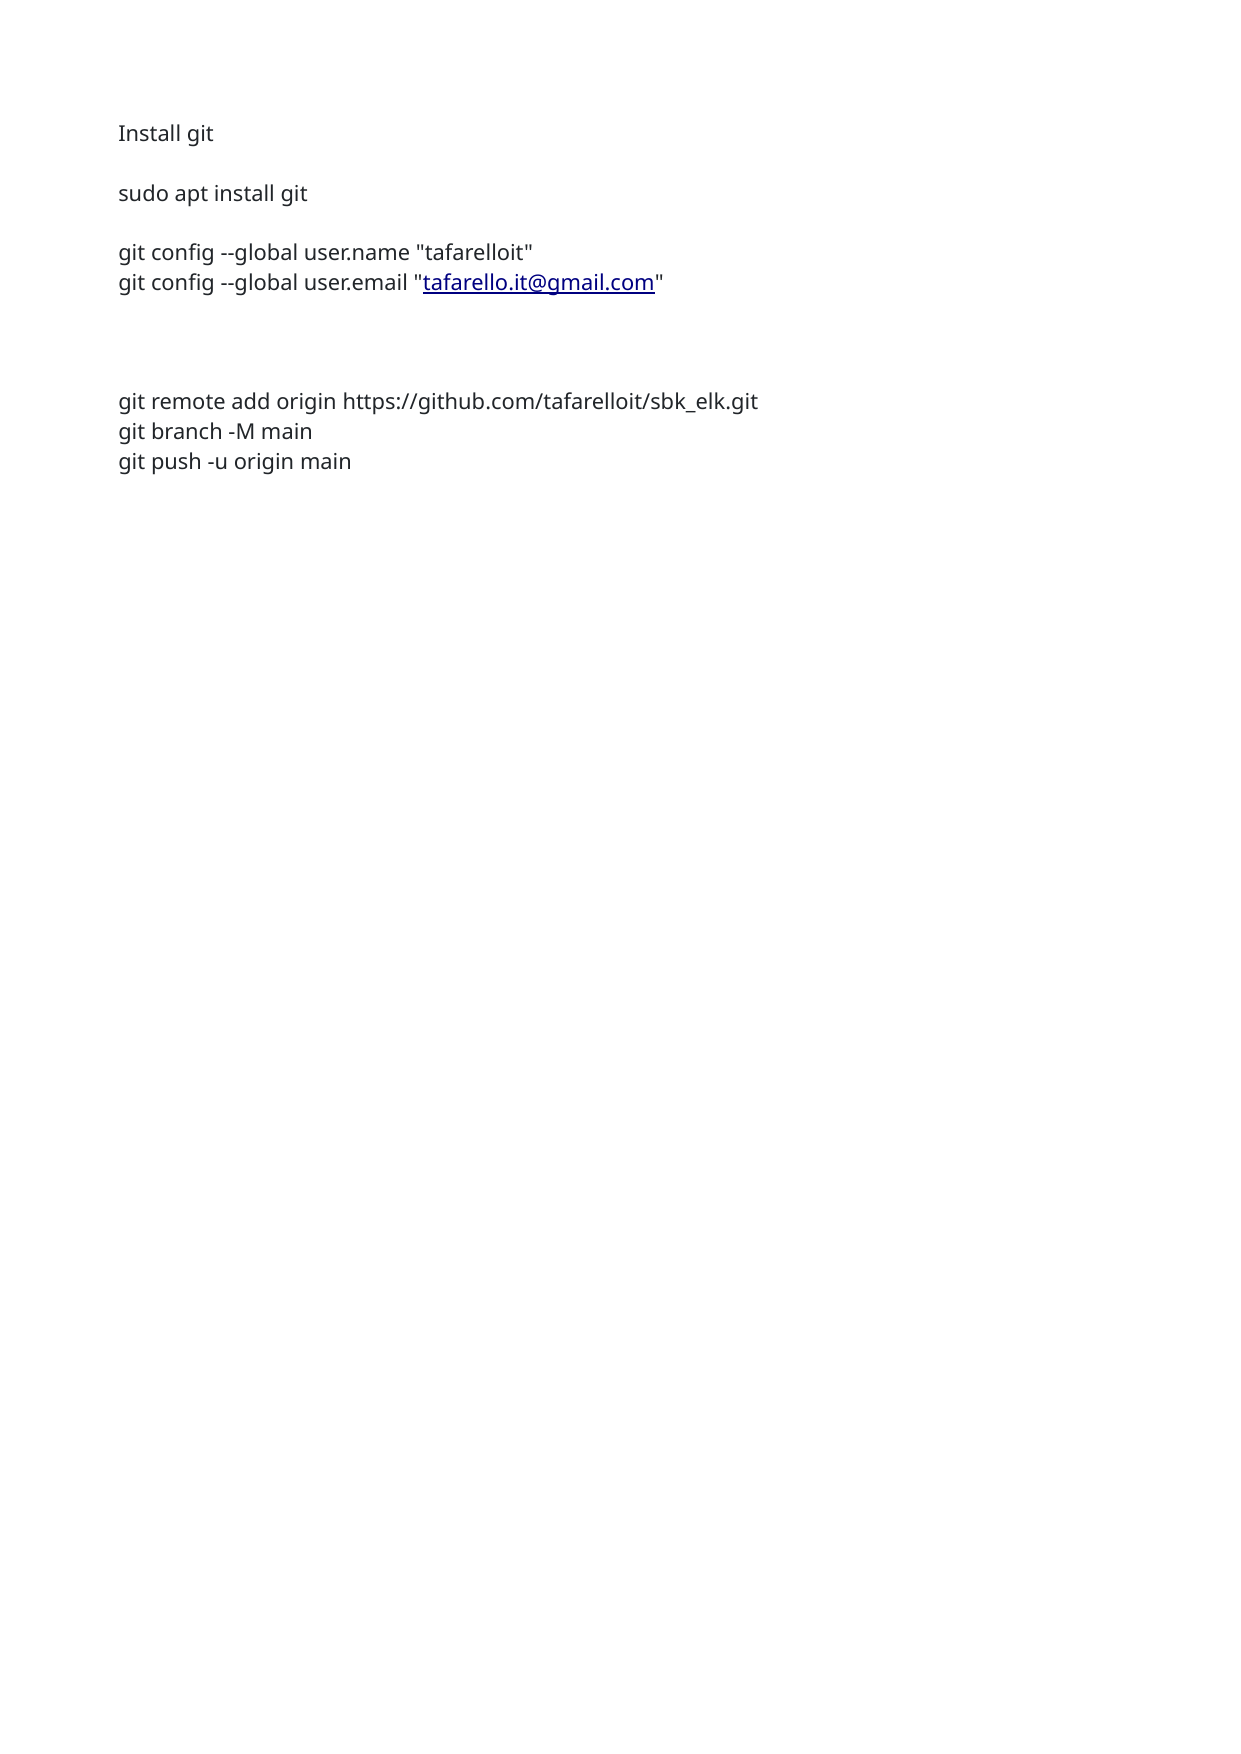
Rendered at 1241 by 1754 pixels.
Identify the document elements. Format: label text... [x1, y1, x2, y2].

text git config --global user.name "tafarelloit" [118, 237, 1122, 267]
text Install git [118, 118, 1122, 148]
text git push -u origin main [118, 446, 1122, 476]
text git branch -M main [118, 416, 1122, 446]
text sudo apt install git [118, 178, 1122, 207]
text git remote add origin https://github.com/tafarelloit/sbk_elk.git [118, 386, 1122, 416]
text git config --global user.email "tafarello.it@gmail.com" [118, 267, 1122, 297]
